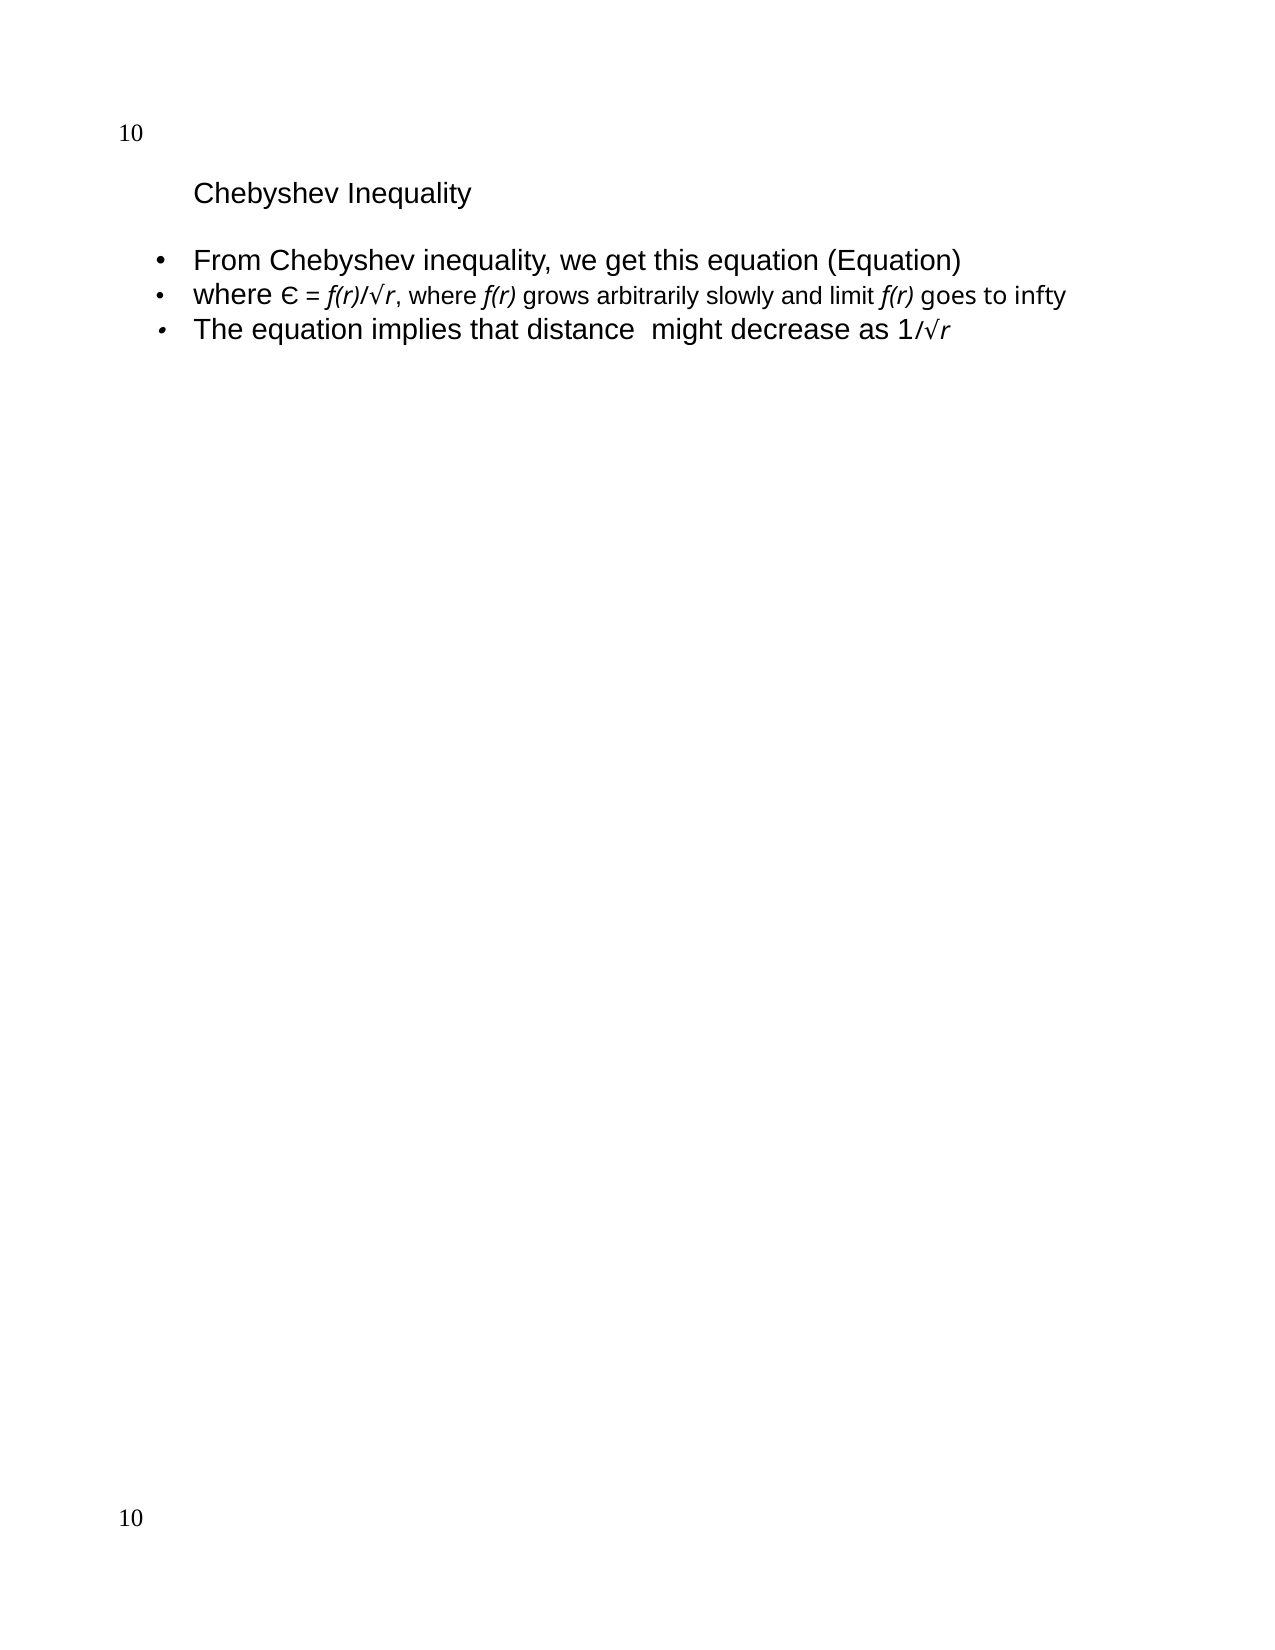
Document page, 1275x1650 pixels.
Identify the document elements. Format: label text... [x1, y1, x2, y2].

list From Chebyshev inequality, we get this equation (Equation) [156, 243, 1157, 277]
list where Є = f(r)/√r, where f(r) grows arbitrarily slowly and limit f(r) goes to infty [156, 277, 1157, 312]
list The equation implies that distance might decrease as 1/√r [156, 312, 1157, 347]
list Chebyshev Inequality [156, 176, 1157, 210]
